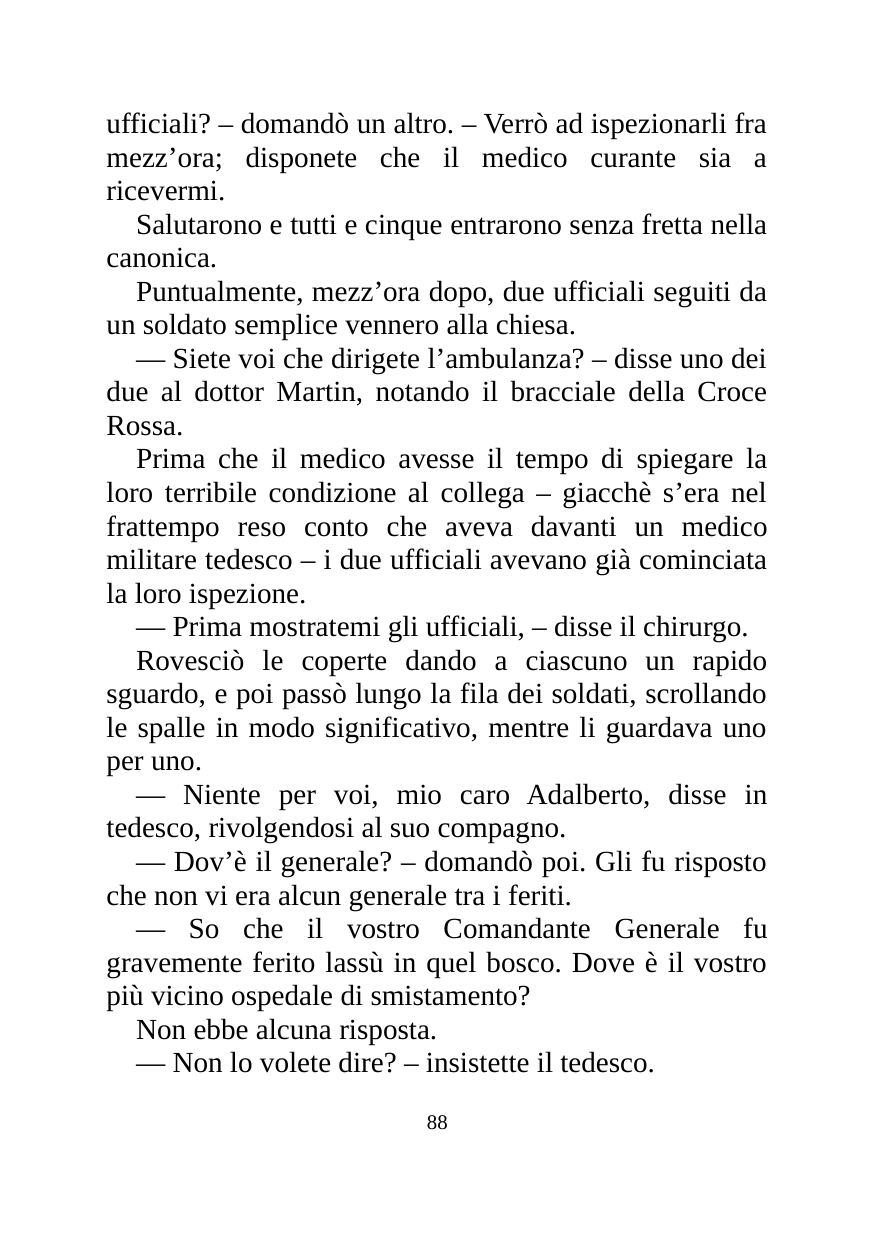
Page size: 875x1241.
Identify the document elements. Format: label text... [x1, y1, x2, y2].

text — Prima mostratemi gli ufficiali, – disse il chirurgo. [106, 609, 768, 643]
text — Siete voi che dirigete l’ambulanza? – disse uno dei due al dottor Martin, notando il bracciale della Croce Rossa. [106, 341, 768, 442]
text Salutarono e tutti e cinque entrarono senza fretta nella canonica. [106, 207, 768, 274]
text — So che il vostro Comandante Generale fu gravemente ferito lassù in quel bosco. Dove è il vostro più vicino ospedale di smistamento? [106, 911, 768, 1012]
text Prima che il medico avesse il tempo di spiegare la loro terribile condizione al collega – giacchè s’era nel frattempo reso conto che aveva davanti un medico militare tedesco – i due ufficiali avevano già cominciata la loro ispezione. [106, 442, 768, 609]
text Non ebbe alcuna risposta. [106, 1012, 768, 1045]
text — Dov’è il generale? – domandò poi. Gli fu risposto che non vi era alcun generale tra i feriti. [106, 844, 768, 911]
text — Non lo volete dire? – insistette il tedesco. [106, 1045, 768, 1079]
text Rovesciò le coperte dando a ciascuno un rapido sguardo, e poi passò lungo la fila dei soldati, scrollando le spalle in modo significativo, mentre li guardava uno per uno. [106, 643, 768, 777]
text — Niente per voi, mio caro Adalberto, disse in tedesco, rivolgendosi al suo compagno. [106, 777, 768, 844]
text Puntualmente, mezz’ora dopo, due ufficiali seguiti da un soldato semplice vennero alla chiesa. [106, 274, 768, 341]
text ufficiali? – domandò un altro. – Verrò ad ispezionarli fra mezz’ora; disponete che il medico curante sia a ricevermi. [106, 106, 768, 207]
